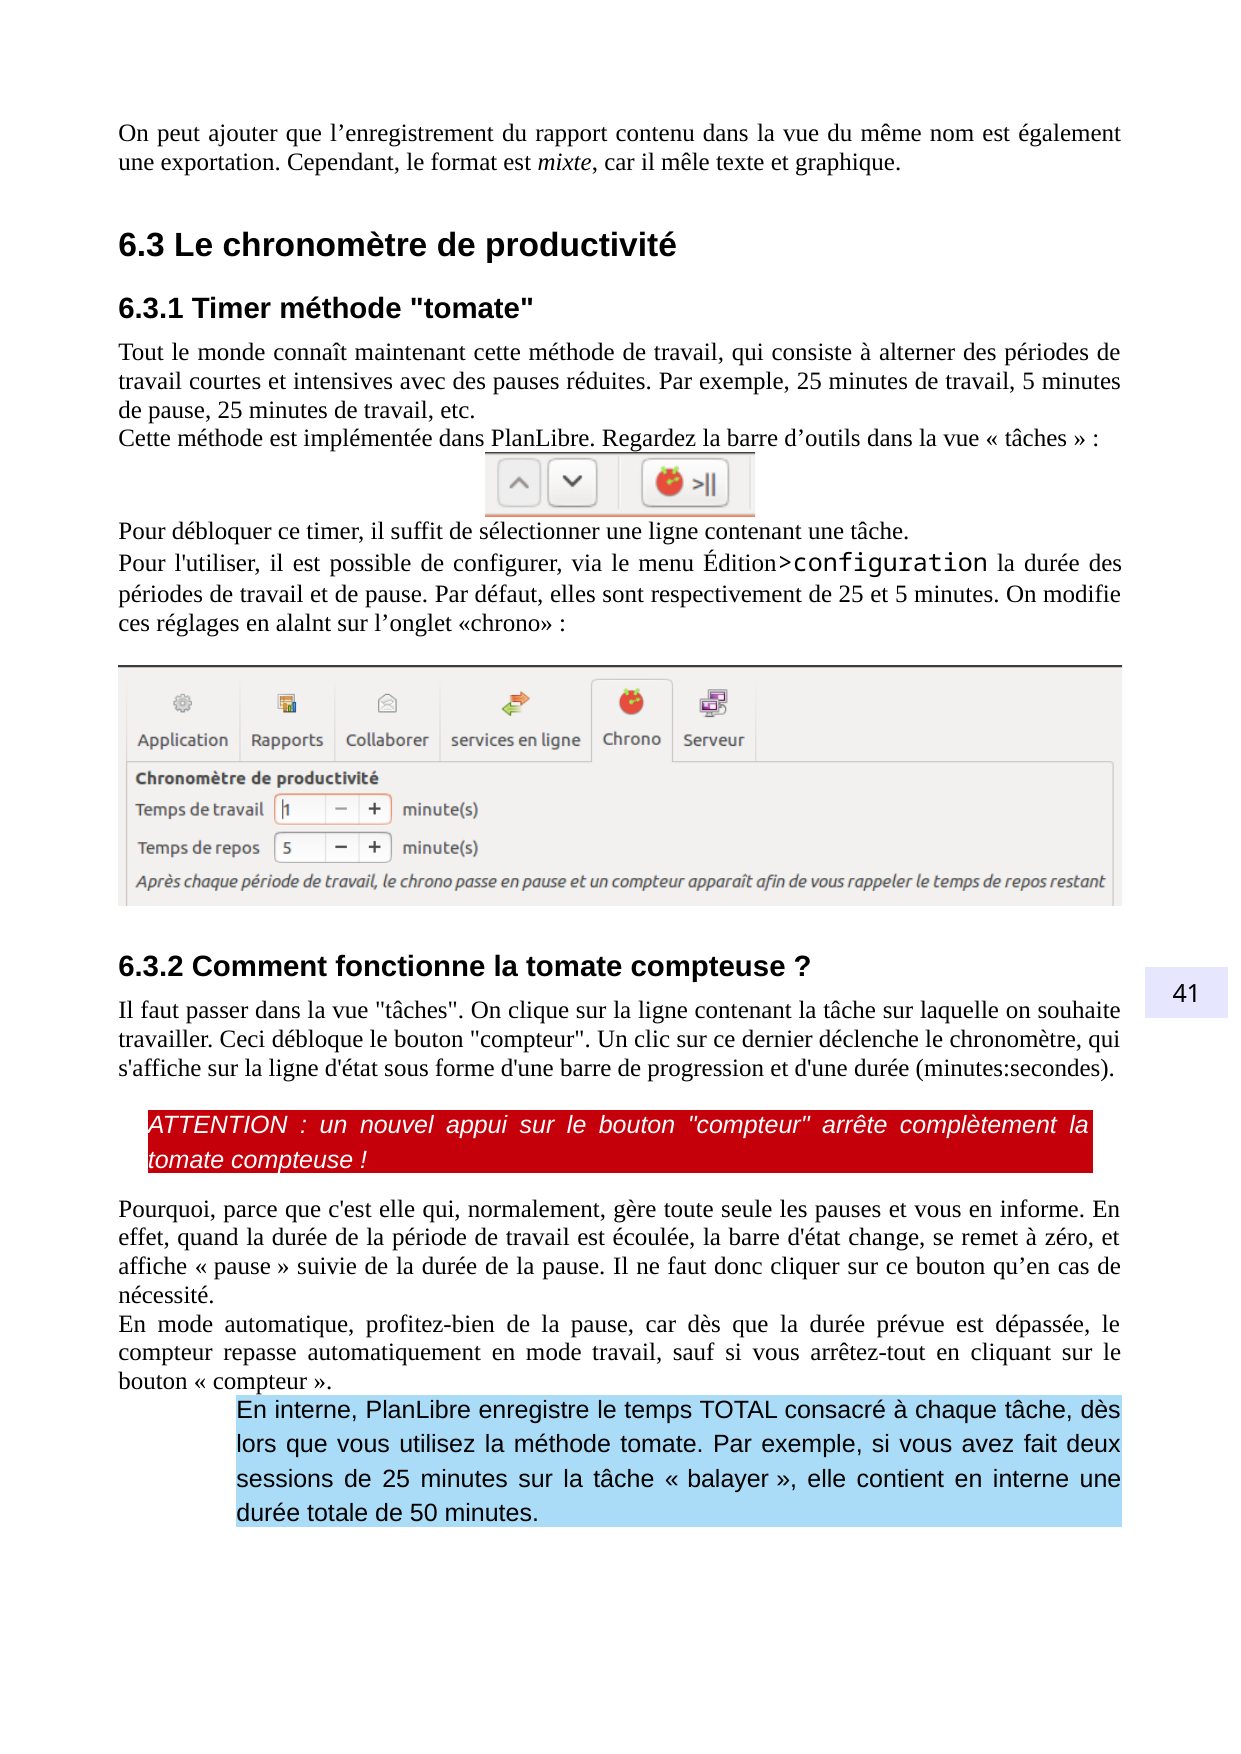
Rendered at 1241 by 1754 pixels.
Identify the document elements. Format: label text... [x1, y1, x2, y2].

text En mode automatique, profitez-bien de la pause, car dès que la durée prévue est dépassée, le compteur repasse automatiquement en mode travail, sauf si vous arrêtez-tout en cliquant sur le bouton « compteur ». [118, 1309, 1122, 1395]
text Tout le monde connaît maintenant cette méthode de travail, qui consiste à alterner des périodes de travail courtes et intensives avec des pauses réduites. Par exemple, 25 minutes de travail, 5 minutes de pause, 25 minutes de travail, etc. [118, 337, 1122, 423]
text ATTENTION : un nouvel appui sur le bouton "compteur" arrête complètement la tomate compteuse ! [148, 1110, 1093, 1173]
text Pour l'utiliser, il est possible de configurer, via le menu Édition>configuration la durée des périodes de travail et de pause. Par défaut, elles sont respectivement de 25 et 5 minutes. On modifie ces réglages en alalnt sur l’onglet «chrono» : [118, 545, 1122, 637]
text Pourquoi, parce que c'est elle qui, normalement, gère toute seule les pauses et vous en informe. En effet, quand la durée de la période de travail est écoulée, la barre d'état change, se remet à zéro, et affiche « pause » suivie de la durée de la pause. Il ne faut donc cliquer sur ce bouton qu’en cas de nécessité. [118, 1194, 1122, 1309]
text En interne, PlanLibre enregistre le temps TOTAL consacré à chaque tâche, dès lors que vous utilisez la méthode tomate. Par exemple, si vous avez fait deux sessions de 25 minutes sur la tâche « balayer », elle contient en interne une durée totale de 50 minutes. [236, 1395, 1122, 1527]
picture [118, 665, 1123, 906]
subtitle 6.3 Le chronomètre de productivité [118, 225, 1122, 264]
text Cette méthode est implémentée dans PlanLibre. Regardez la barre d’outils dans la vue « tâches » : [118, 423, 1122, 452]
text Il faut passer dans la vue "tâches". On clique sur la ligne contenant la tâche sur laquelle on souhaite travailler. Ceci débloque le bouton "compteur". Un clic sur ce dernier déclenche le chronomètre, qui s'affiche sur la ligne d'état sous forme d'une barre de progression et d'une durée (minutes:secondes). [118, 995, 1122, 1081]
text Pour débloquer ce timer, il suffit de sélectionner une ligne contenant une tâche. [118, 517, 1122, 545]
subtitle 6.3.2 Comment fonctionne la tomate compteuse ? [118, 949, 1122, 983]
picture [485, 452, 756, 517]
text On peut ajouter que l’enregistrement du rapport contenu dans la vue du même nom est également une exportation. Cependant, le format est mixte, car il mêle texte et graphique. [118, 118, 1122, 176]
subtitle 6.3.1 Timer méthode "tomate" [118, 291, 1122, 325]
